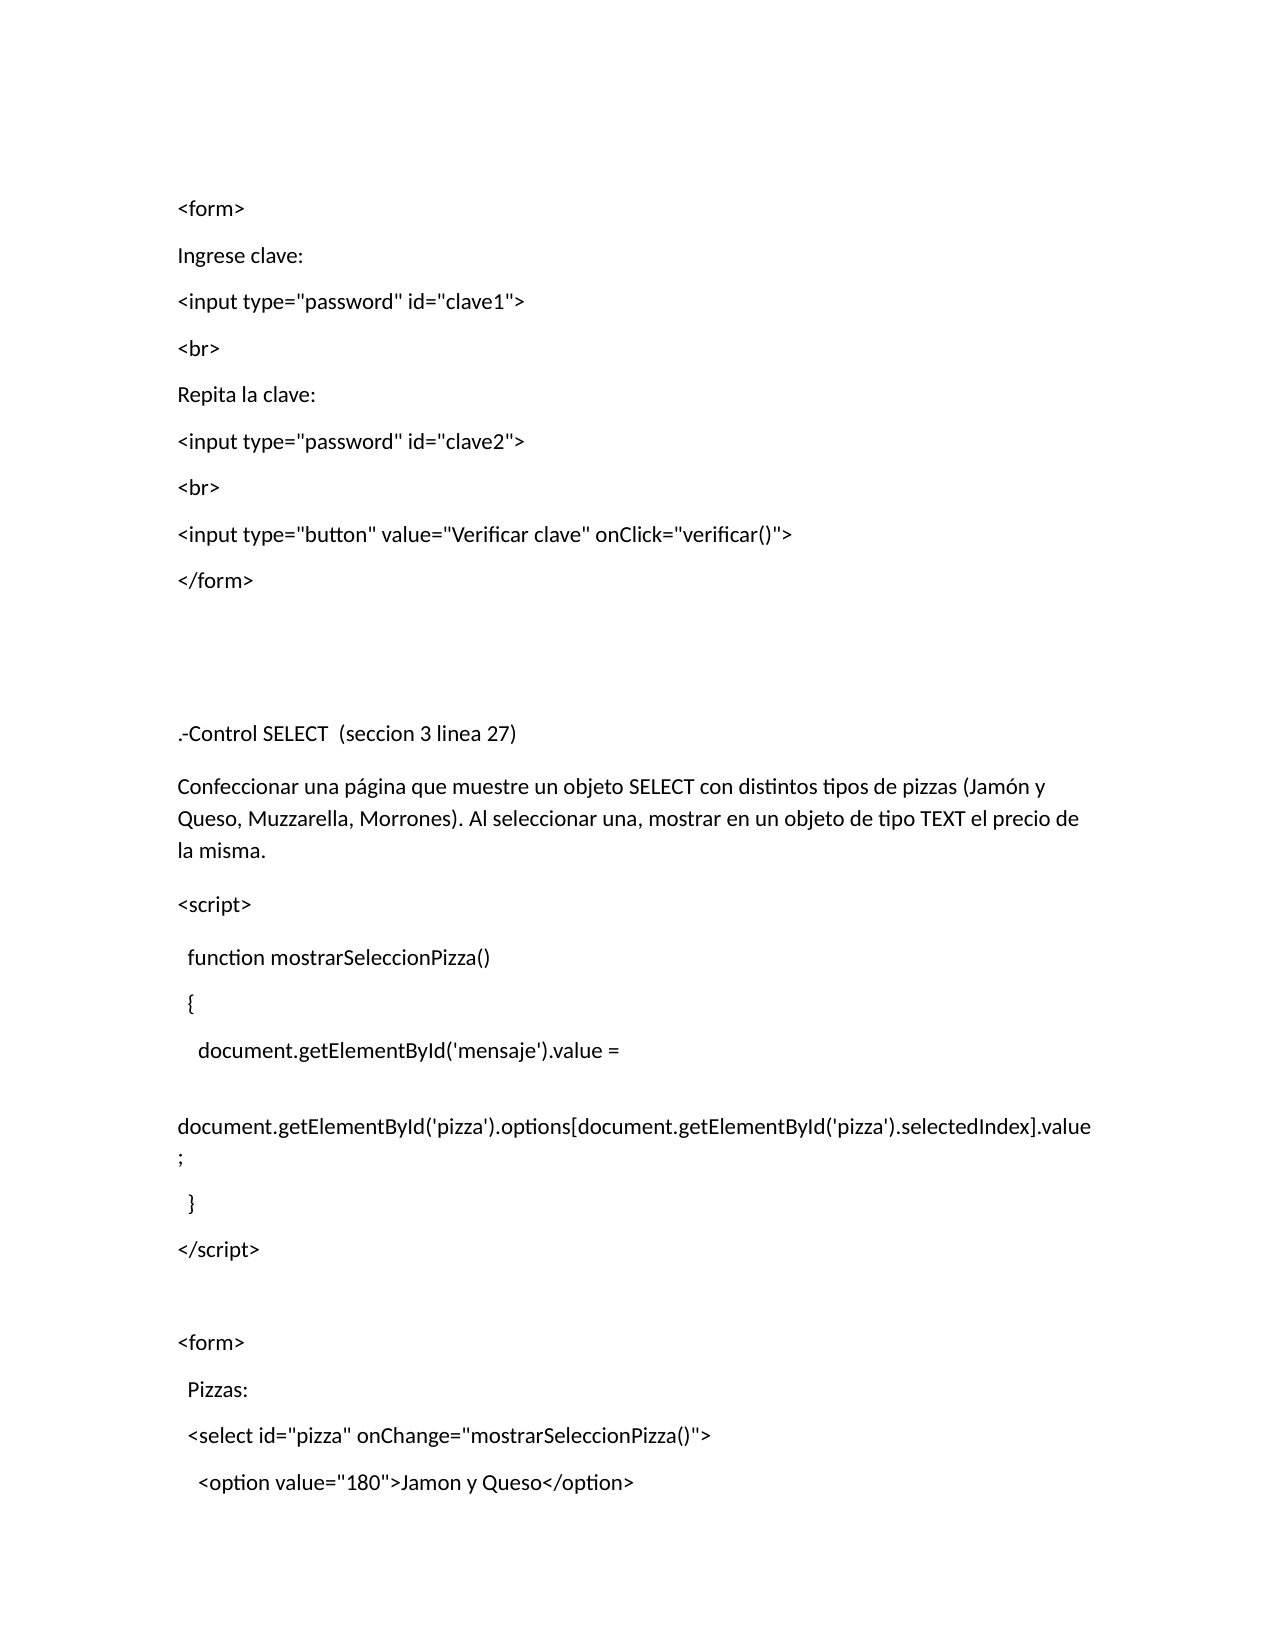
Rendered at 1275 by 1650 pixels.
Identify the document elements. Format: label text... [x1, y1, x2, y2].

text function mostrarSeleccionPizza() [177, 943, 1098, 971]
text { [177, 989, 1098, 1017]
text <select id="pizza" onChange="mostrarSeleccionPizza()"> [177, 1422, 1098, 1449]
text <input type="button" value="Verificar clave" onClick="verificar()"> [177, 520, 1098, 548]
text Pizzas: [177, 1375, 1098, 1403]
text </form> [177, 567, 1098, 595]
text Repita la clave: [177, 380, 1098, 408]
text Ingrese clave: [177, 241, 1098, 269]
text document.getElementById('mensaje').value = [177, 1036, 1098, 1064]
text <br> [177, 473, 1098, 502]
text Confeccionar una página que muestre un objeto SELECT con distintos tipos de pizzas (Jamón y Queso, Muzzarella, Morrones). Al seleccionar una, mostrar en un objeto de tipo TEXT el precio de la misma. [177, 772, 1098, 865]
text <form> [177, 194, 1098, 222]
text } [177, 1189, 1098, 1217]
text <form> [177, 1328, 1098, 1356]
text <input type="password" id="clave1"> [177, 287, 1098, 315]
text <script> [177, 890, 1098, 918]
text <br> [177, 334, 1098, 362]
text </script> [177, 1235, 1098, 1263]
text document.getElementById('pizza').options[document.getElementById('pizza').selectedIndex].value; [177, 1082, 1098, 1170]
text <option value="180">Jamon y Queso</option> [177, 1468, 1098, 1496]
text .-Control SELECT (seccion 3 linea 27) [177, 719, 1098, 747]
text <input type="password" id="clave2"> [177, 427, 1098, 455]
